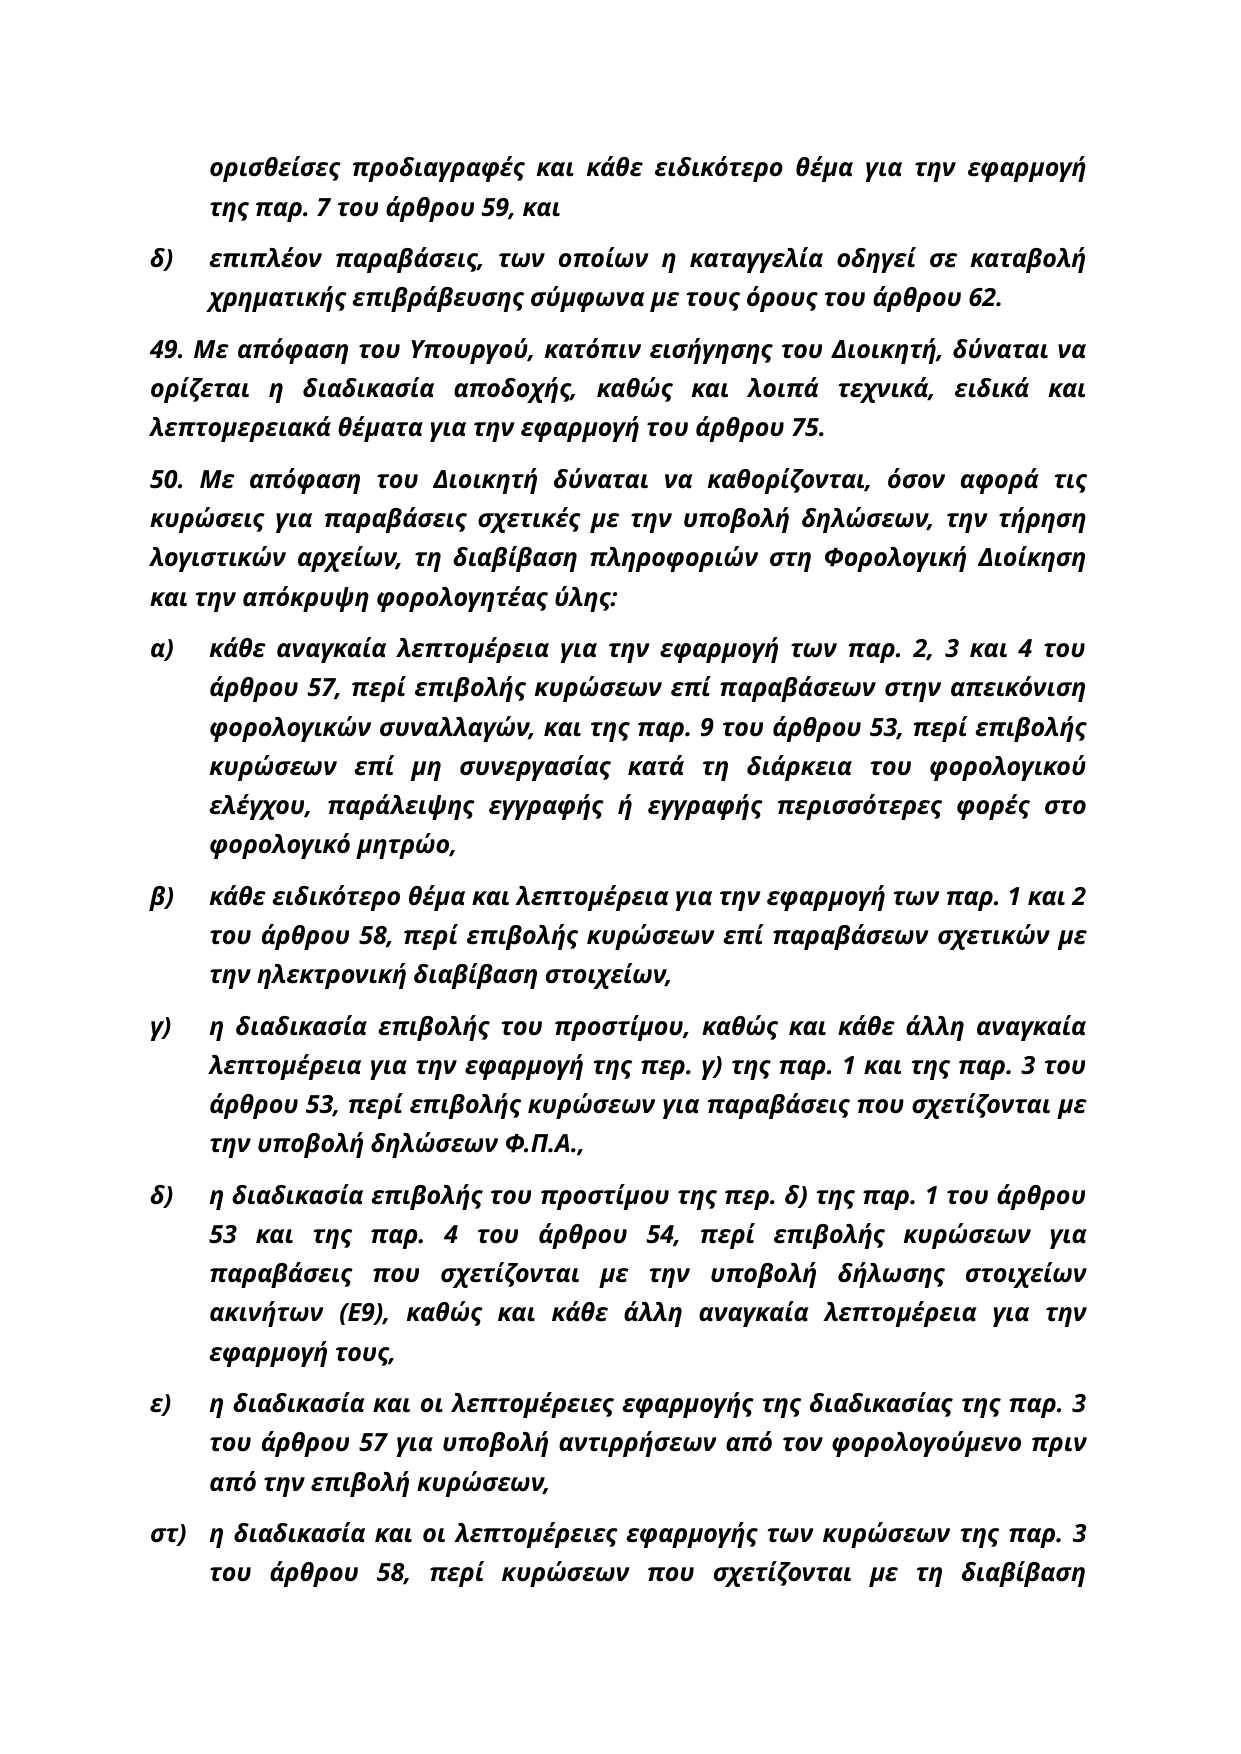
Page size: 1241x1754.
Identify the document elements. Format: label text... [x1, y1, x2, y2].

list β) κάθε ειδικότερο θέμα και λεπτομέρεια για την εφαρμογή των παρ. 1 και 2 του άρθρου 58, περί επιβολής κυρώσεων επί παραβάσεων σχετικών με την ηλεκτρονική διαβίβαση στοιχείων, [150, 878, 1090, 991]
list δ) επιπλέον παραβάσεις, των οποίων η καταγγελία οδηγεί σε καταβολή χρηματικής επιβράβευσης σύμφωνα με τους όρους του άρθρου 62. [150, 241, 1090, 314]
text 50. Με απόφαση του Διοικητή δύναται να καθορίζονται, όσον αφορά τις κυρώσεις για παραβάσεις σχετικές με την υποβολή δηλώσεων, την τήρηση λογιστικών αρχείων, τη διαβίβαση πληροφοριών στη Φορολογική Διοίκηση και την απόκρυψη φορολογητέας ύλης: [150, 462, 1090, 613]
list ορισθείσες προδιαγραφές και κάθε ειδικότερο θέμα για την εφαρμογή της παρ. 7 του άρθρου 59, και [150, 150, 1090, 223]
text 49. Με απόφαση του Υπουργού, κατόπιν εισήγησης του Διοικητή, δύναται να ορίζεται η διαδικασία αποδοχής, καθώς και λοιπά τεχνικά, ειδικά και λεπτομερειακά θέματα για την εφαρμογή του άρθρου 75. [150, 332, 1090, 444]
list στ) η διαδικασία και οι λεπτομέρειες εφαρμογής των κυρώσεων της παρ. 3 του άρθρου 58, περί κυρώσεων που σχετίζονται με τη διαβίβαση [150, 1516, 1090, 1589]
list ε) η διαδικασία και οι λεπτομέρειες εφαρμογής της διαδικασίας της παρ. 3 του άρθρου 57 για υποβολή αντιρρήσεων από τον φορολογούμενο πριν από την επιβολή κυρώσεων, [150, 1386, 1090, 1498]
list δ) η διαδικασία επιβολής του προστίμου της περ. δ) της παρ. 1 του άρθρου 53 και της παρ. 4 του άρθρου 54, περί επιβολής κυρώσεων για παραβάσεις που σχετίζονται με την υποβολή δήλωσης στοιχείων ακινήτων (Ε9), καθώς και κάθε άλλη αναγκαία λεπτομέρεια για την εφαρμογή τους, [150, 1177, 1090, 1368]
list α) κάθε αναγκαία λεπτομέρεια για την εφαρμογή των παρ. 2, 3 και 4 του άρθρου 57, περί επιβολής κυρώσεων επί παραβάσεων στην απεικόνιση φορολογικών συναλλαγών, και της παρ. 9 του άρθρου 53, περί επιβολής κυρώσεων επί μη συνεργασίας κατά τη διάρκεια του φορολογικού ελέγχου, παράλειψης εγγραφής ή εγγραφής περισσότερες φορές στο φορολογικό μητρώο, [150, 631, 1090, 861]
list γ) η διαδικασία επιβολής του προστίμου, καθώς και κάθε άλλη αναγκαία λεπτομέρεια για την εφαρμογή της περ. γ) της παρ. 1 και της παρ. 3 του άρθρου 53, περί επιβολής κυρώσεων για παραβάσεις που σχετίζονται με την υποβολή δηλώσεων Φ.Π.Α., [150, 1008, 1090, 1160]
